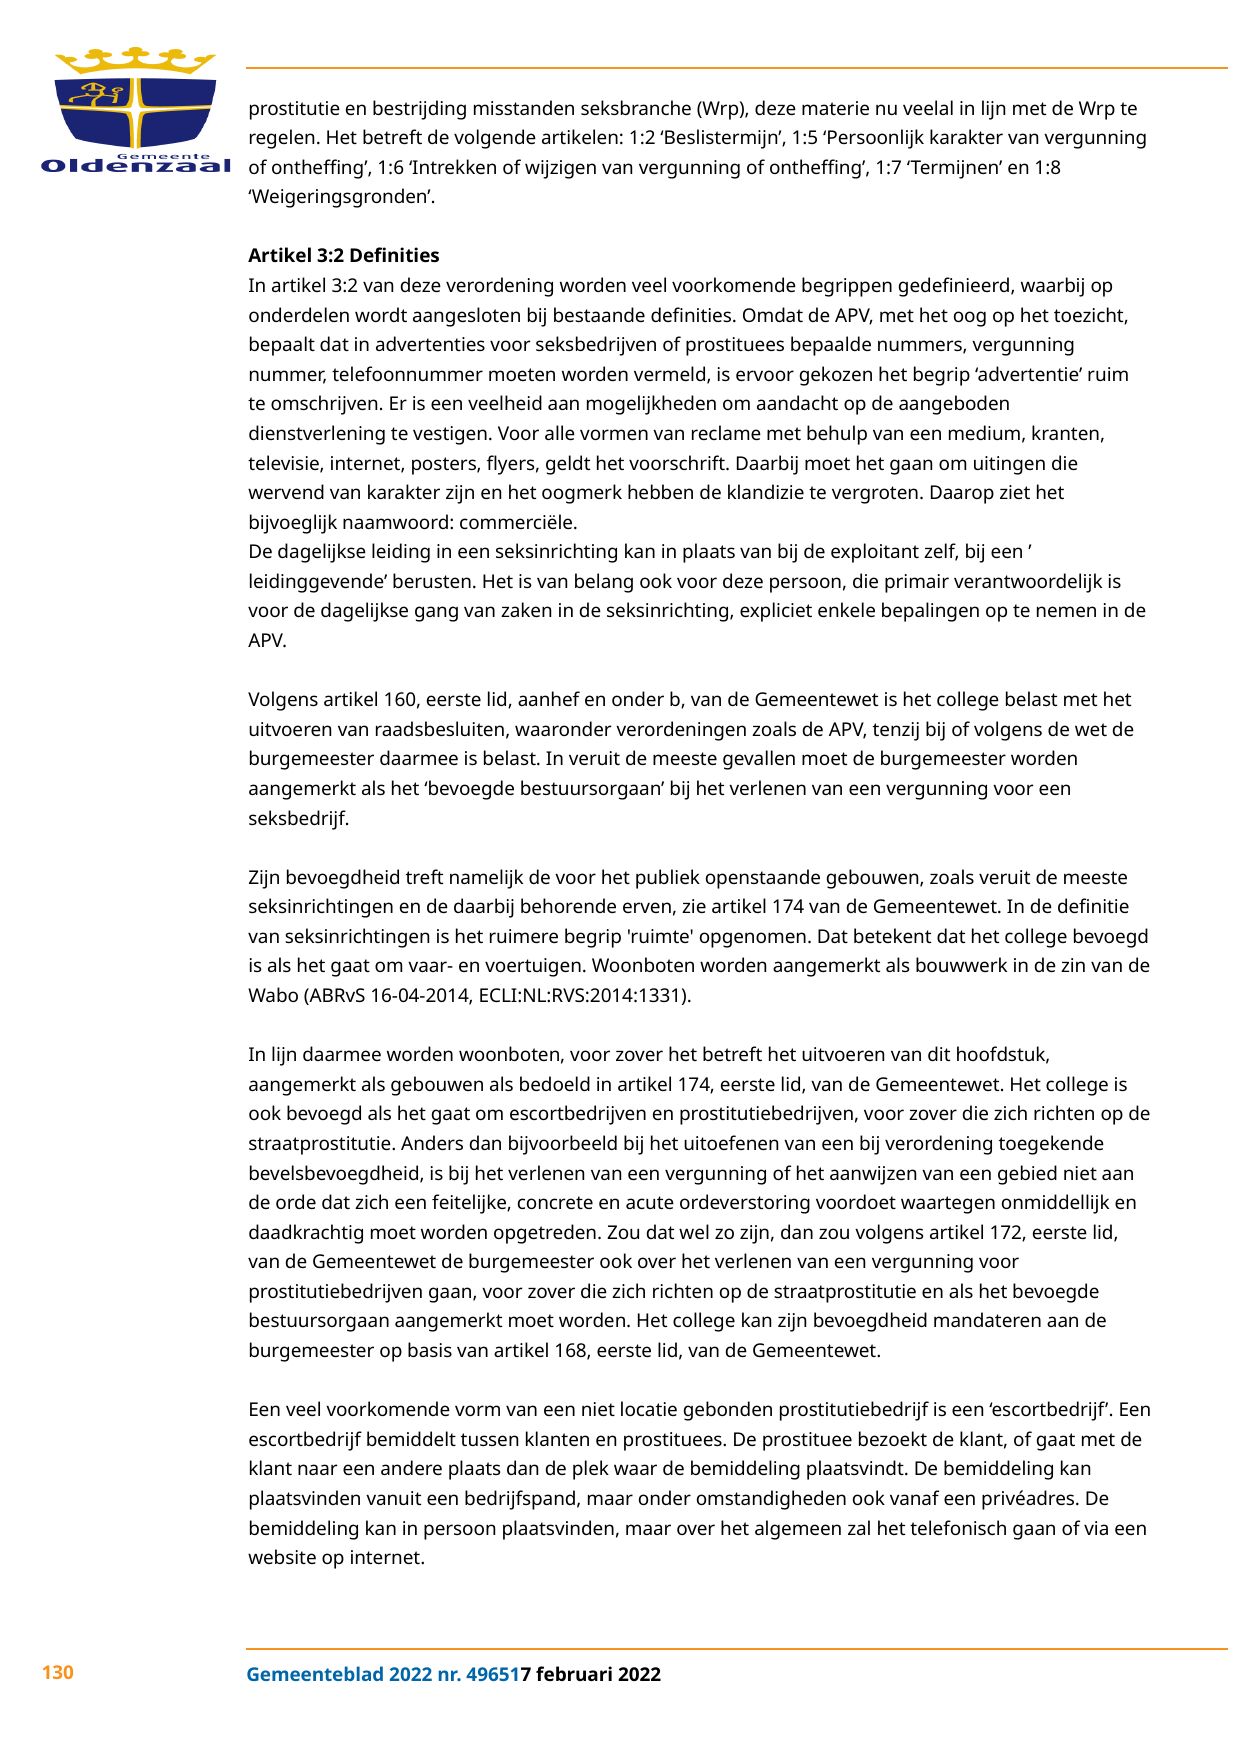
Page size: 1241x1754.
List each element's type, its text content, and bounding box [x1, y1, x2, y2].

text In lijn daarmee worden woonboten, voor zover het betreft het uitvoeren van dit hoofdstuk, aangemerkt als gebouwen als bedoeld in artikel 174, eerste lid, van de Gemeentewet. Het college is ook bevoegd als het gaat om escortbedrijven en prostitutiebedrijven, voor zover die zich richten op de straatprostitutie. Anders dan bijvoorbeeld bij het uitoefenen van een bij verordening toegekende bevelsbevoegdheid, is bij het verlenen van een vergunning of het aanwijzen van een gebied niet aan de orde dat zich een feitelijke, concrete en acute ordeverstoring voordoet waartegen onmiddellijk en daadkrachtig moet worden opgetreden. Zou dat wel zo zijn, dan zou volgens artikel 172, eerste lid, van de Gemeentewet de burgemeester ook over het verlenen van een vergunning voor prostitutiebedrijven gaan, voor zover die zich richten op de straatprostitutie en als het bevoegde bestuursorgaan aangemerkt moet worden. Het college kan zijn bevoegdheid mandateren aan de burgemeester op basis van artikel 168, eerste lid, van de Gemeentewet. [248, 1041, 1152, 1363]
text In artikel 3:2 van deze verordening worden veel voorkomende begrippen gedefinieerd, waarbij op onderdelen wordt aangesloten bij bestaande definities. Omdat de APV, met het oog op het toezicht, bepaalt dat in advertenties voor seksbedrijven of prostituees bepaalde nummers, vergunning nummer, telefoonnummer moeten worden vermeld, is ervoor gekozen het begrip ‘advertentie’ ruim te omschrijven. Er is een veelheid aan mogelijkheden om aandacht op de aangeboden dienstverlening te vestigen. Voor alle vormen van reclame met behulp van een medium, kranten, televisie, internet, posters, flyers, geldt het voorschrift. Daarbij moet het gaan om uitingen die wervend van karakter zijn en het oogmerk hebben de klandizie te vergroten. Daarop ziet het bijvoeglijk naamwoord: commerciële. [248, 272, 1152, 535]
text De dagelijkse leiding in een seksinrichting kan in plaats van bij de exploitant zelf, bij een ’ leidinggevende’ berusten. Het is van belang ook voor deze persoon, die primair verantwoordelijk is voor de dagelijkse gang van zaken in de seksinrichting, expliciet enkele bepalingen op te nemen in de APV. [248, 538, 1152, 653]
picture [41, 47, 231, 172]
text Volgens artikel 160, eerste lid, aanhef en onder b, van de Gemeentewet is het college belast met het uitvoeren van raadsbesluiten, waaronder verordeningen zoals de APV, tenzij bij of volgens de wet de burgemeester daarmee is belast. In veruit de meeste gevallen moet de burgemeester worden aangemerkt als het ‘bevoegde bestuursorgaan’ bij het verlenen van een vergunning voor een seksbedrijf. [248, 686, 1152, 831]
text prostitutie en bestrijding misstanden seksbranche (Wrp), deze materie nu veelal in lijn met de Wrp te regelen. Het betreft de volgende artikelen: 1:2 ‘Beslistermijn’, 1:5 ‘Persoonlijk karakter van vergunning of ontheffing’, 1:6 ‘Intrekken of wijzigen van vergunning of ontheffing’, 1:7 ‘Termijnen’ en 1:8 ‘Weigeringsgronden’. [248, 95, 1152, 209]
text Een veel voorkomende vorm van een niet locatie gebonden prostitutiebedrijf is een ‘escortbedrijf’. Een escortbedrijf bemiddelt tussen klanten en prostituees. De prostituee bezoekt de klant, of gaat met de klant naar een andere plaats dan de plek waar de bemiddeling plaatsvindt. De bemiddeling kan plaatsvinden vanuit een bedrijfspand, maar onder omstandigheden ook vanaf een privéadres. De bemiddeling kan in persoon plaatsvinden, maar over het algemeen zal het telefonisch gaan of via een website op internet. [248, 1396, 1152, 1570]
text Zijn bevoegdheid treft namelijk de voor het publiek openstaande gebouwen, zoals veruit de meeste seksinrichtingen en de daarbij behorende erven, zie artikel 174 van de Gemeentewet. In de definitie van seksinrichtingen is het ruimere begrip 'ruimte' opgenomen. Dat betekent dat het college bevoegd is als het gaat om vaar- en voertuigen. Woonboten worden aangemerkt als bouwwerk in de zin van de Wabo (ABRvS 16-04-2014, ECLI:NL:RVS:2014:1331). [248, 864, 1152, 1008]
text Artikel 3:2 Definities [248, 243, 1152, 268]
